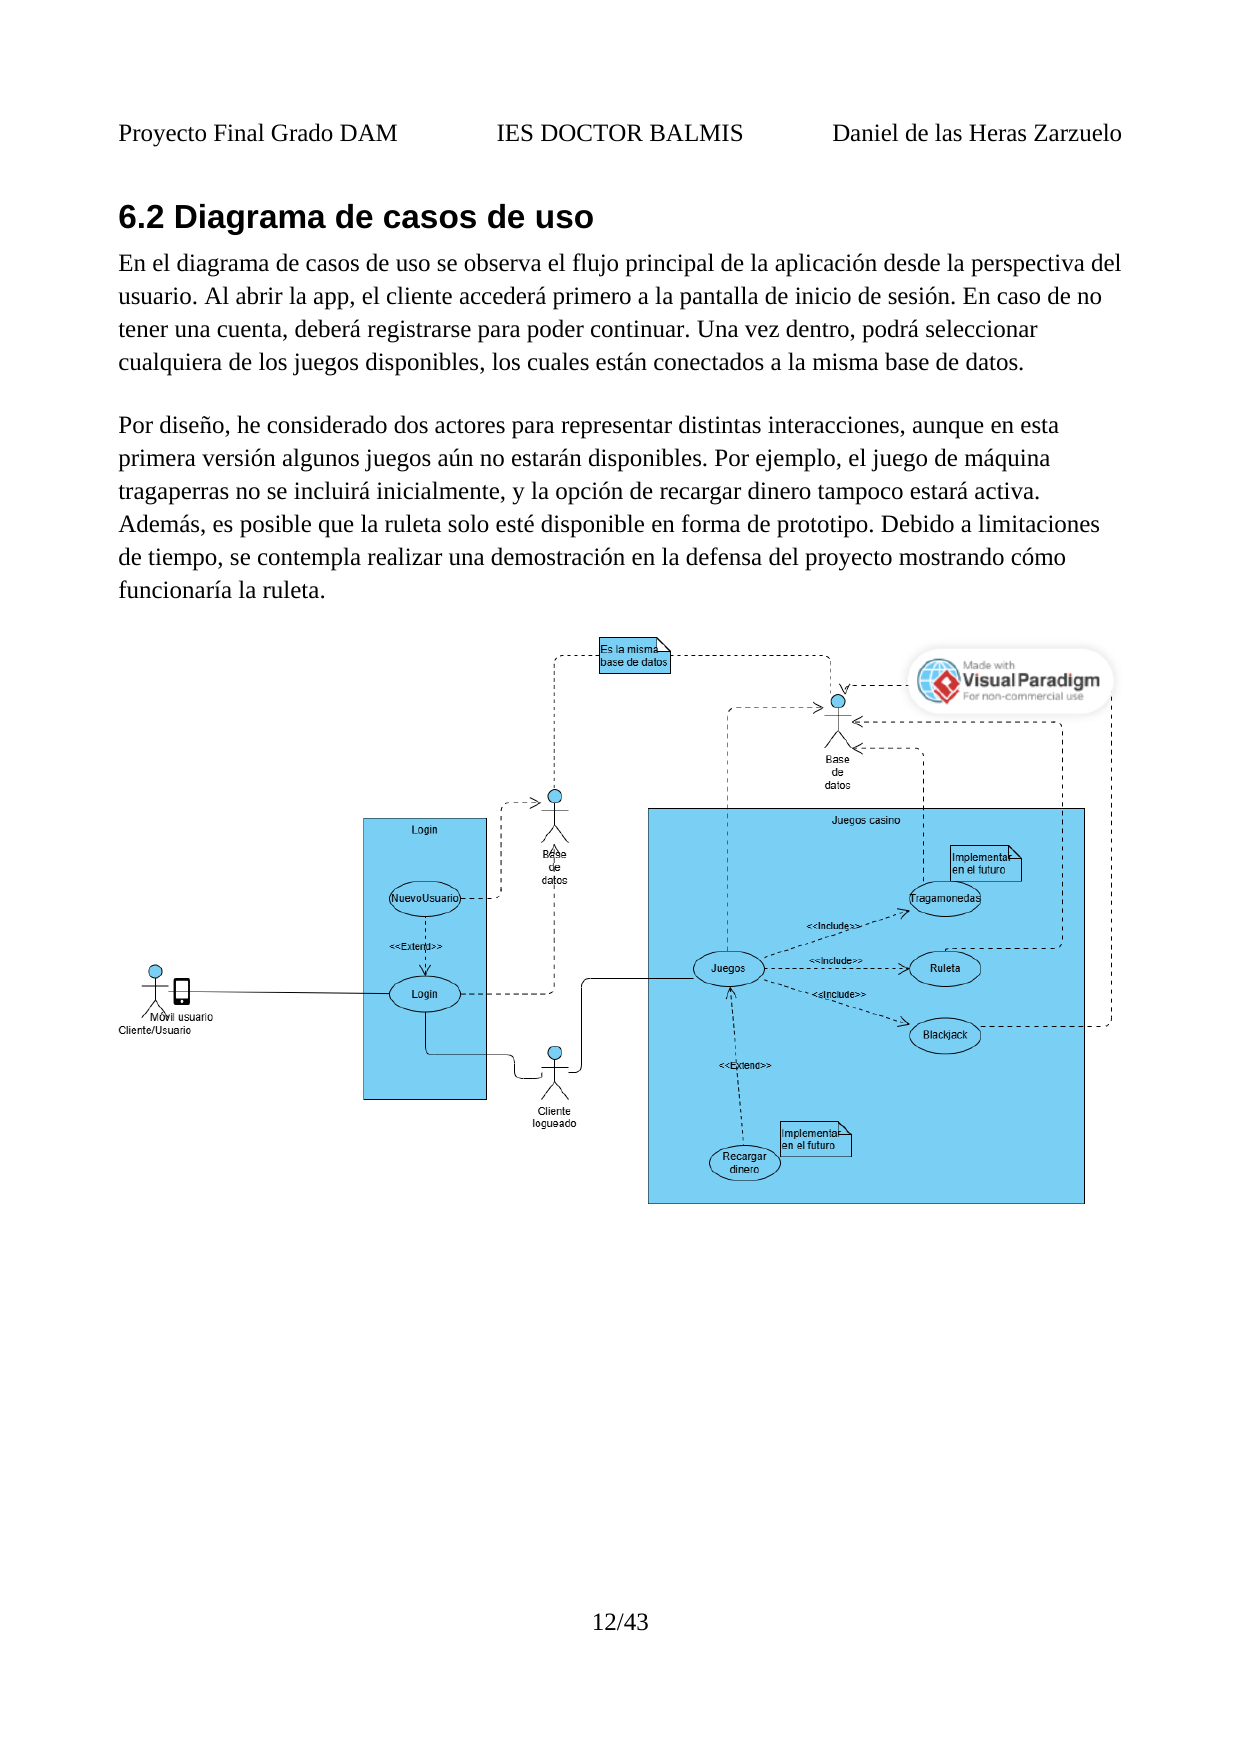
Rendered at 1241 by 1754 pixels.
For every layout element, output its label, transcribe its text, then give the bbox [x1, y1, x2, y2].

text Por diseño, he considerado dos actores para representar distintas interacciones, aunque en esta primera versión algunos juegos aún no estarán disponibles. Por ejemplo, el juego de máquina tragaperras no se incluirá inicialmente, y la opción de recargar dinero tampoco estará activa. Además, es posible que la ruleta solo esté disponible en forma de prototipo. Debido a limitaciones de tiempo, se contempla realizar una demostración en la defensa del proyecto mostrando cómo funcionaría la ruleta. [118, 410, 1122, 603]
picture [118, 637, 1123, 1204]
subtitle 6.2 Diagrama de casos de uso [118, 197, 1122, 236]
text En el diagrama de casos de uso se observa el flujo principal de la aplicación desde la perspectiva del usuario. Al abrir la app, el cliente accederá primero a la pantalla de inicio de sesión. En caso de no tener una cuenta, deberá registrarse para poder continuar. Una vez dentro, podrá seleccionar cualquiera de los juegos disponibles, los cuales están conectados a la misma base de datos. [118, 248, 1122, 376]
